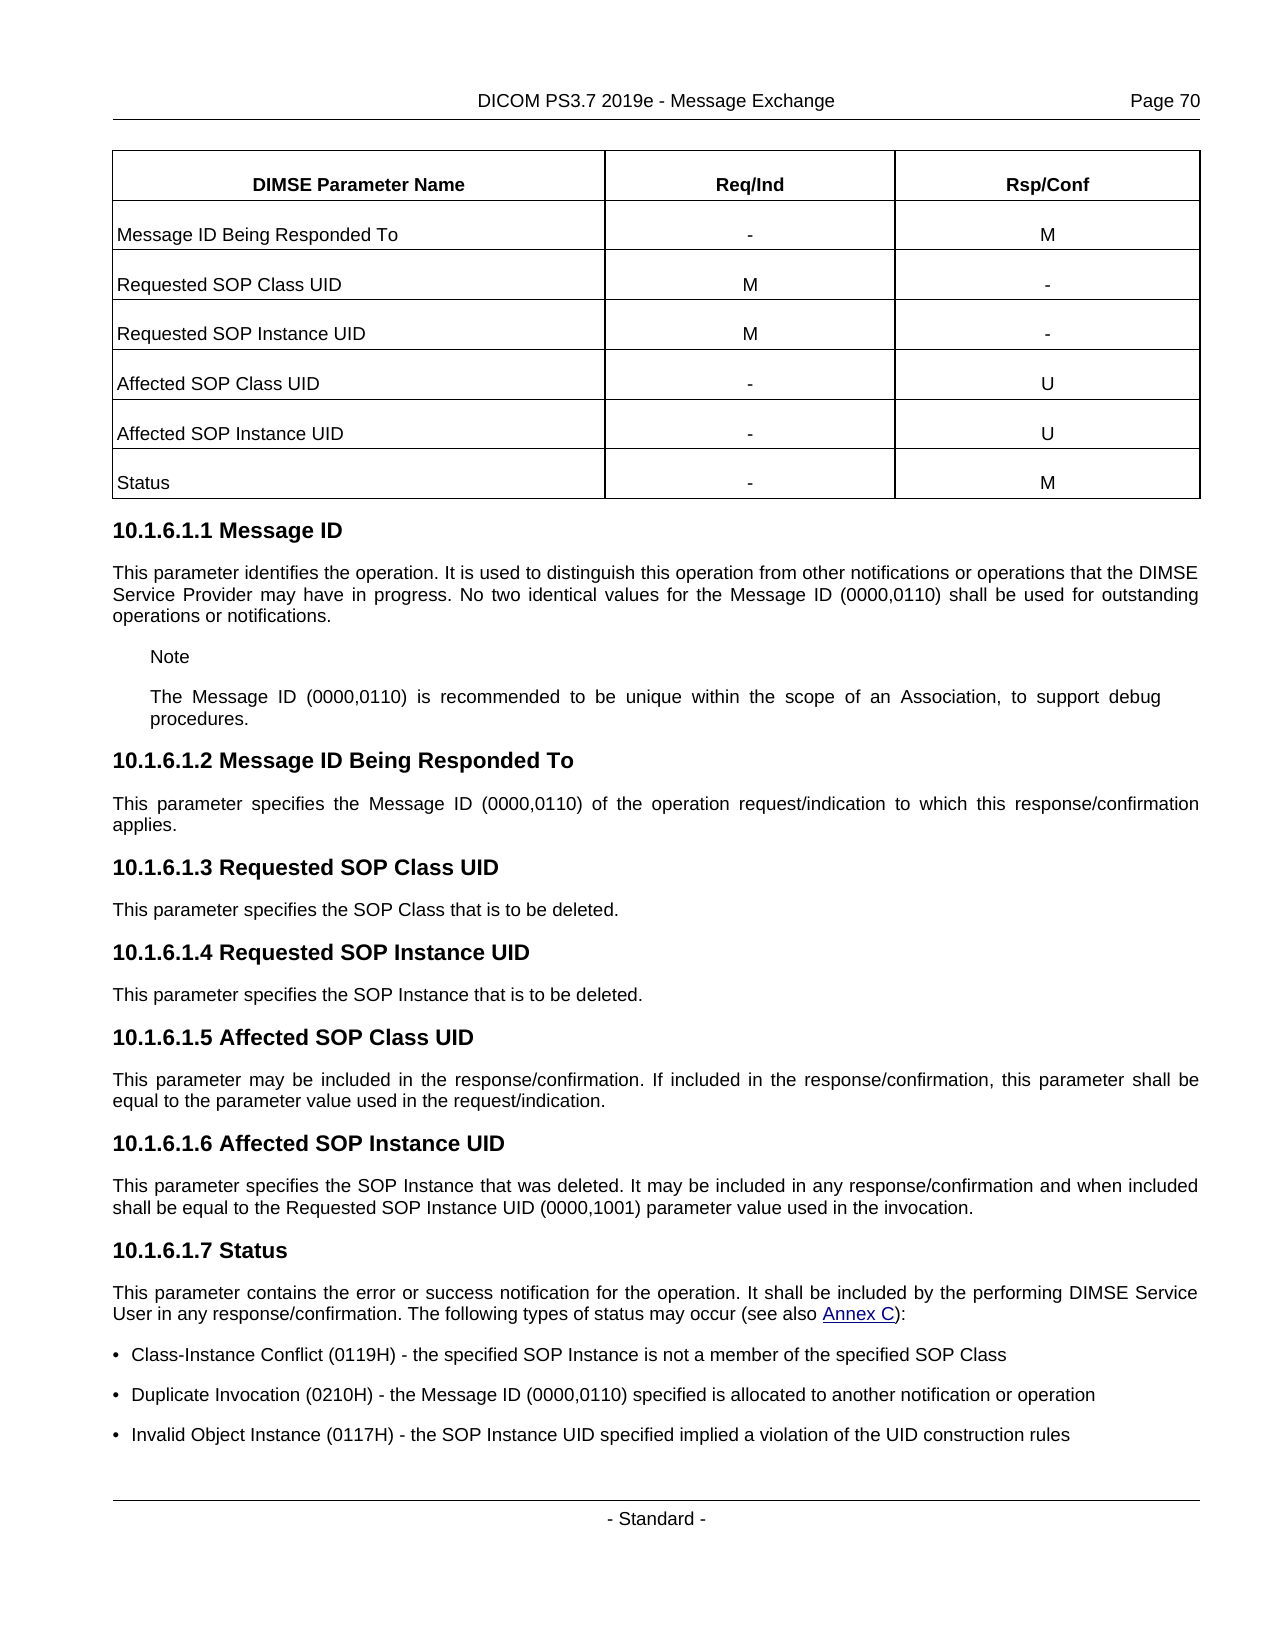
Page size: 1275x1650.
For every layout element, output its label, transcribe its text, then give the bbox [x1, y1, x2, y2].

table_cell M [606, 300, 894, 349]
table_cell - [896, 250, 1199, 299]
table_cell - [896, 300, 1199, 349]
text • Class-Instance Conflict (0119H) - the specified SOP Instance is not a member of the specified SOP Class [112, 1343, 1200, 1365]
text 10.1.6.1.3 Requested SOP Class UID [112, 854, 1200, 880]
text 10.1.6.1.4 Requested SOP Instance UID [112, 939, 1200, 965]
text 10.1.6.1.6 Affected SOP Instance UID [112, 1131, 1200, 1156]
table_cell Status [113, 449, 604, 498]
text This parameter contains the error or success notification for the operation. It shall be included by the performing DIMSE Service User in any response/confirmation. The following types of status may occur (see also Annex C): [112, 1282, 1200, 1325]
text 10.1.6.1.2 Message ID Being Responded To [112, 748, 1200, 774]
table_cell - [606, 201, 894, 249]
text Note [150, 646, 1162, 667]
text This parameter specifies the SOP Instance that was deleted. It may be included in any response/confirmation and when included shall be equal to the Requested SOP Instance UID (0000,1001) parameter value used in the invocation. [112, 1175, 1200, 1218]
table_header DIMSE Parameter Name [113, 151, 604, 200]
text • Duplicate Invocation (0210H) - the Message ID (0000,0110) specified is allocated to another notification or operation [112, 1384, 1200, 1405]
text • Invalid Object Instance (0117H) - the SOP Instance UID specified implied a violation of the UID construction rules [112, 1424, 1200, 1446]
table_header Req/Ind [606, 151, 894, 200]
table_cell Affected SOP Class UID [113, 350, 604, 398]
table_cell M [896, 449, 1199, 498]
table_cell Message ID Being Responded To [113, 201, 604, 249]
table_cell - [606, 449, 894, 498]
table_cell Affected SOP Instance UID [113, 400, 604, 448]
text This parameter specifies the SOP Class that is to be deleted. [112, 899, 1200, 920]
table_cell M [606, 250, 894, 299]
text 10.1.6.1.5 Affected SOP Class UID [112, 1024, 1200, 1050]
table_cell - [606, 400, 894, 448]
text 10.1.6.1.1 Message ID [112, 518, 1200, 543]
text This parameter identifies the operation. It is used to distinguish this operation from other notifications or operations that the DIMSE Service Provider may have in progress. No two identical values for the Message ID (0000,0110) shall be used for outstanding operations or notifications. [112, 562, 1200, 627]
text This parameter specifies the Message ID (0000,0110) of the operation request/indication to which this response/confirmation applies. [112, 792, 1200, 836]
table_header Rsp/Conf [896, 151, 1199, 200]
table_cell U [896, 400, 1199, 448]
text This parameter specifies the SOP Instance that is to be deleted. [112, 984, 1200, 1005]
text 10.1.6.1.7 Status [112, 1237, 1200, 1263]
text The Message ID (0000,0110) is recommended to be unique within the scope of an Association, to support debug procedures. [150, 686, 1162, 729]
table_cell U [896, 350, 1199, 398]
table_cell - [606, 350, 894, 398]
table_cell Requested SOP Class UID [113, 250, 604, 299]
text This parameter may be included in the response/confirmation. If included in the response/confirmation, this parameter shall be equal to the parameter value used in the request/indication. [112, 1069, 1200, 1112]
table_cell M [896, 201, 1199, 249]
table_cell Requested SOP Instance UID [113, 300, 604, 349]
